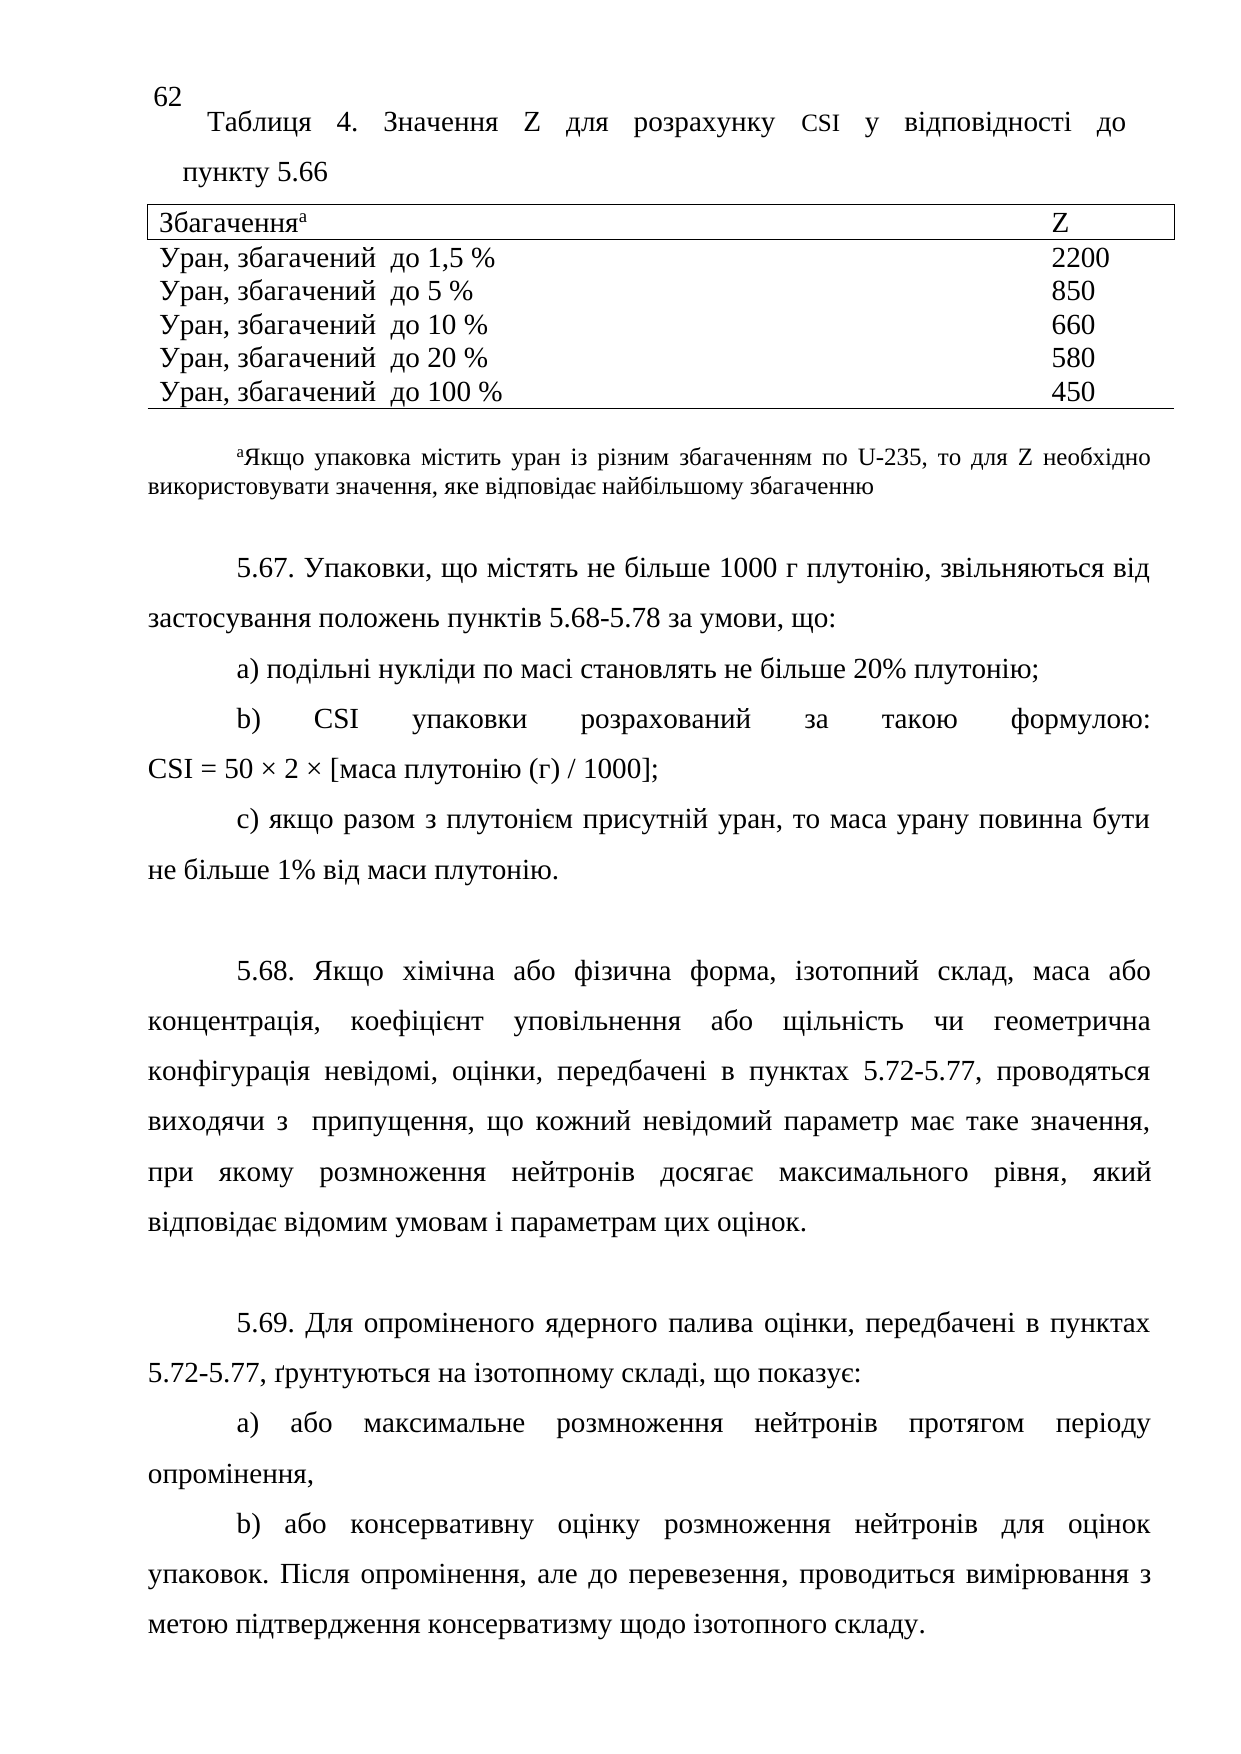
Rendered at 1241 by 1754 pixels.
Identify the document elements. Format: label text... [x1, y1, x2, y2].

text b) або консервативну оцінку розмноження нейтронів для оцінок упаковок. Після опромінення, але до перевезення, проводиться вимірювання з метою підтвердження консерватизму щодо ізотопного складу. [148, 1506, 1152, 1640]
table_cell Уран, збагачений до 5 % [148, 274, 1040, 307]
table_cell Уран, збагачений до 20 % [148, 341, 1040, 374]
table_header Збагаченняа [148, 205, 1040, 239]
text b) CSI упаковки розрахований за такою формулою: CSI = 50 × 2 × [маса плутонію (г) / 1000]; [148, 701, 1152, 785]
table_cell Уран, збагачений до 10 % [148, 307, 1040, 341]
table_cell 850 [1040, 274, 1174, 307]
table_cell 660 [1040, 307, 1174, 341]
table_header Z [1040, 205, 1174, 239]
table_cell Уран, збагачений до 100 % [148, 374, 1040, 408]
table_cell Уран, збагачений до 1,5 % [148, 240, 1040, 273]
text аЯкщо упаковка містить уран із різним збагаченням по U-235, то для Z необхідно використовувати значення, яке відповідає найбільшому збагаченню [148, 442, 1152, 500]
text 5.68. Якщо хімічна або фізична форма, ізотопний склад, маса або концентрація, коефіцієнт уповільнення або щільність чи геометрична конфігурація невідомі, оцінки, передбачені в пунктах 5.72-5.77, проводяться виходячи з припущення, що кожний невідомий параметр має таке значення, при якому розмноження нейтронів досягає максимального рівня, який відповідає відомим умовам і параметрам цих оцінок. [148, 953, 1152, 1238]
text c) якщо разом з плутонієм присутній уран, то маса урану повинна бути не більше 1% від маси плутонію. [148, 802, 1152, 886]
text a) подільні нукліди по масі становлять не більше 20% плутонію; [148, 651, 1152, 684]
text 5.67. Упаковки, що містять не більше 1000 г плутонію, звільняються від застосування положень пунктів 5.68-5.78 за умови, що: [148, 550, 1152, 634]
table_cell 450 [1040, 374, 1174, 408]
table_cell 2200 [1040, 240, 1174, 273]
text 5.69. Для опроміненого ядерного палива оцінки, передбачені в пунктах 5.72-5.77, ґрунтуються на ізотопному складі, що показує: [148, 1305, 1152, 1389]
table_cell 580 [1040, 341, 1174, 374]
text а) або максимальне розмноження нейтронів протягом періоду опромінення, [148, 1405, 1152, 1489]
text Таблиця 4. Значення Z для розрахунку CSI у відповідності до пункту 5.66 [148, 104, 1152, 188]
